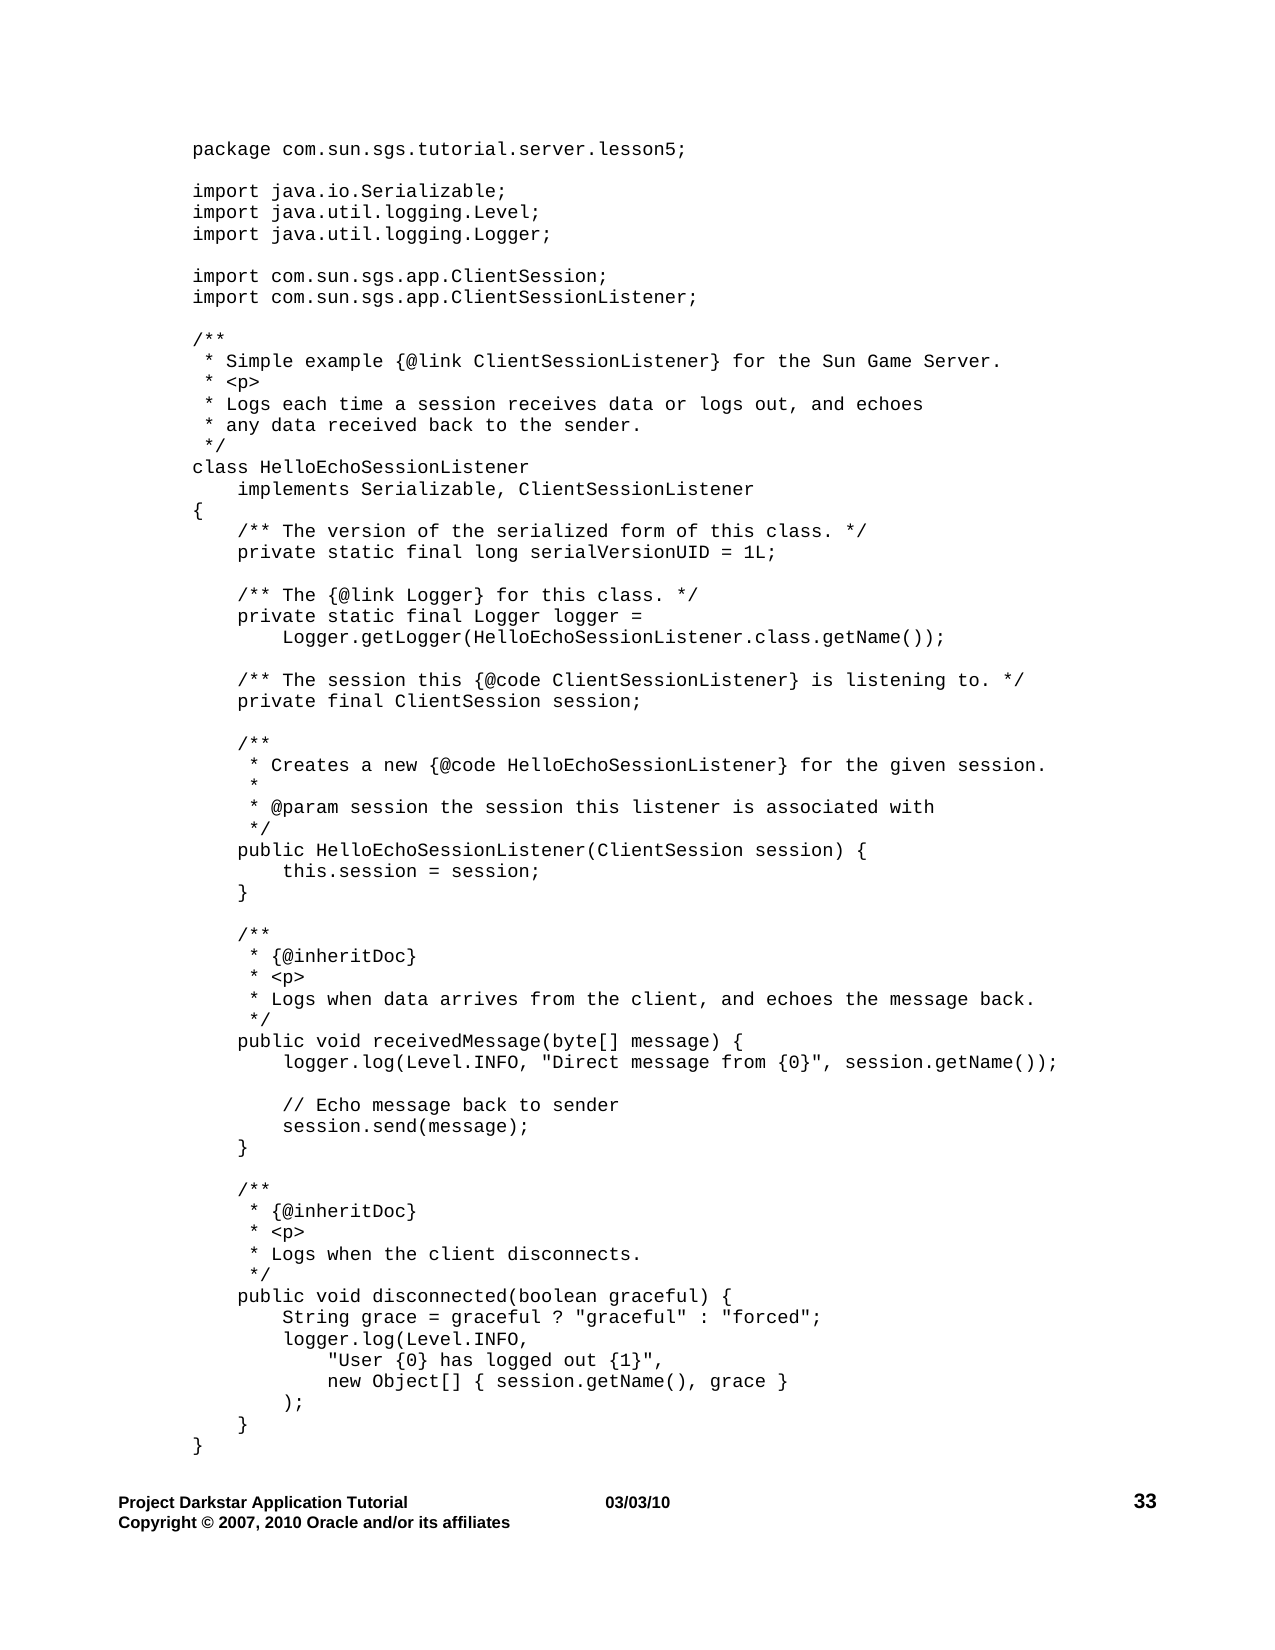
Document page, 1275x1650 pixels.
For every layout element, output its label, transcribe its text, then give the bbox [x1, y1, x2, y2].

text package com.sun.sgs.tutorial.server.lesson5; import java.io.Serializable; import java.util.logging.Level; import java.util.logging.Logger; import com.sun.sgs.app.ClientSession; import com.sun.sgs.app.ClientSessionListener; /** * Simple example {@link ClientSessionListener} for the Sun Game Server. * <p> * Logs each time a session receives data or logs out, and echoes * any data received back to the sender. */ class HelloEchoSessionListener implements Serializable, ClientSessionListener { /** The version of the serialized form of this class. */ private static final long serialVersionUID = 1L; /** The {@link Logger} for this class. */ private static final Logger logger = Logger.getLogger(HelloEchoSessionListener.class.getName()); /** The session this {@code ClientSessionListener} is listening to. */ private final ClientSession session; /** * Creates a new {@code HelloEchoSessionListener} for the given session. * * @param session the session this listener is associated with */ public HelloEchoSessionListener(ClientSession session) { this.session = session; } /** * {@inheritDoc} * <p> * Logs when data arrives from the client, and echoes the message back. */ public void receivedMessage(byte[] message) { logger.log(Level.INFO, "Direct message from {0}", session.getName()); // Echo message back to sender session.send(message); } /** * {@inheritDoc} * <p> * Logs when the client disconnects. */ public void disconnected(boolean graceful) { String grace = graceful ? "graceful" : "forced"; logger.log(Level.INFO, "User {0} has logged out {1}", new Object[] { session.getName(), grace } ); } } [192, 118, 1098, 1457]
